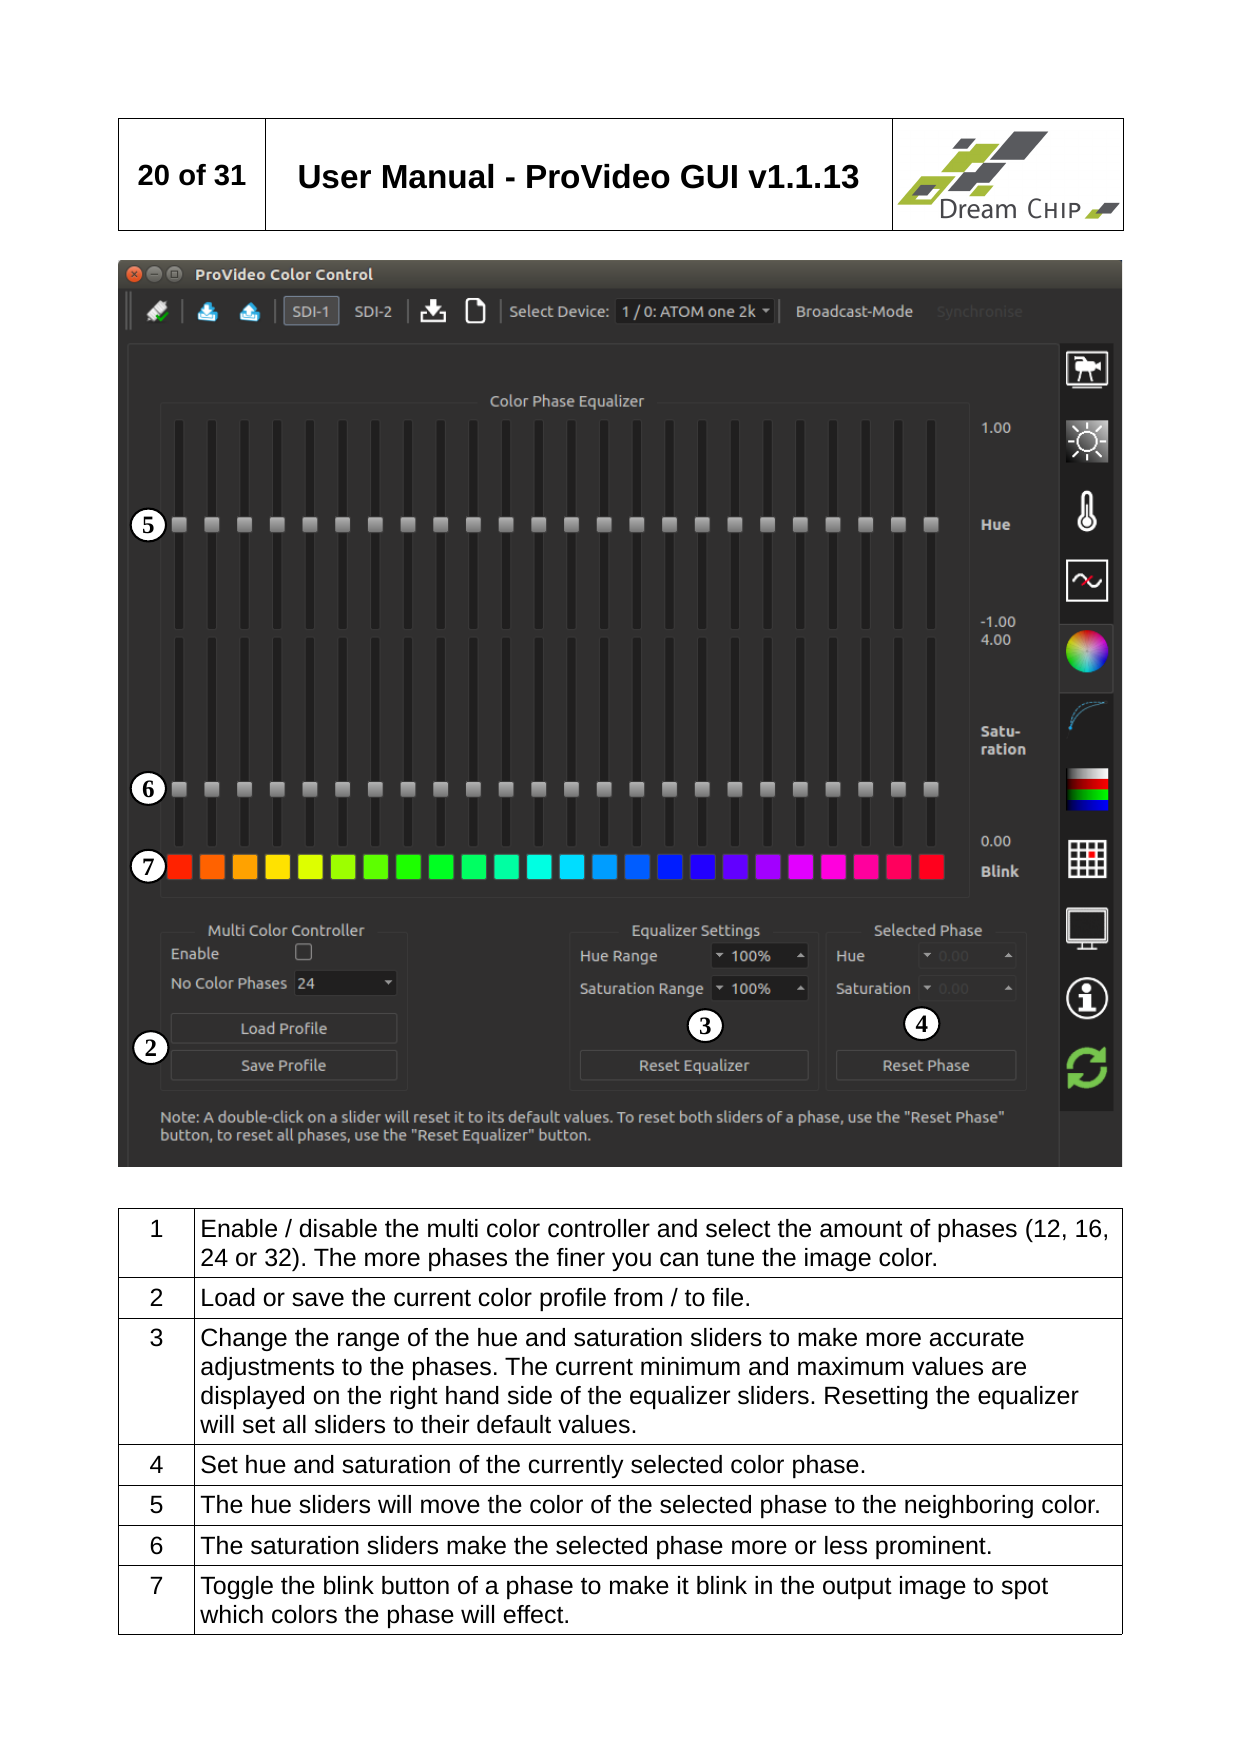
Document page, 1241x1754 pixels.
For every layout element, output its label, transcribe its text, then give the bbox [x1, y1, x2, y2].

table_cell 2 [119, 1278, 194, 1318]
table_cell Toggle the blink button of a phase to make it blink in the output image to spot which colors the phase will effect. [195, 1566, 1122, 1634]
table_cell 6 [119, 1526, 194, 1565]
table_cell The hue sliders will move the color of the selected phase to the neighboring color. [195, 1486, 1122, 1525]
table_cell 4 [119, 1445, 194, 1484]
table_header Enable / disable the multi color controller and select the amount of phases (12, 16, 24 or 32). The more phases the finer you can tune the image color. [195, 1209, 1122, 1277]
table_cell Set hue and saturation of the currently selected color phase. [195, 1445, 1122, 1484]
picture [897, 130, 1120, 220]
table_cell 3 [119, 1319, 194, 1444]
picture [118, 260, 1123, 1167]
table_cell 5 [119, 1486, 194, 1525]
table_cell Load or save the current color profile from / to file. [195, 1278, 1122, 1318]
table_cell The saturation sliders make the selected phase more or less prominent. [195, 1526, 1122, 1565]
table_cell Change the range of the hue and saturation sliders to make more accurate adjustments to the phases. The current minimum and maximum values are displayed on the right hand side of the equalizer sliders. Resetting the equalizer will set all sliders to their default values. [195, 1319, 1122, 1444]
table_cell 7 [119, 1566, 194, 1634]
table_header 1 [119, 1209, 194, 1277]
